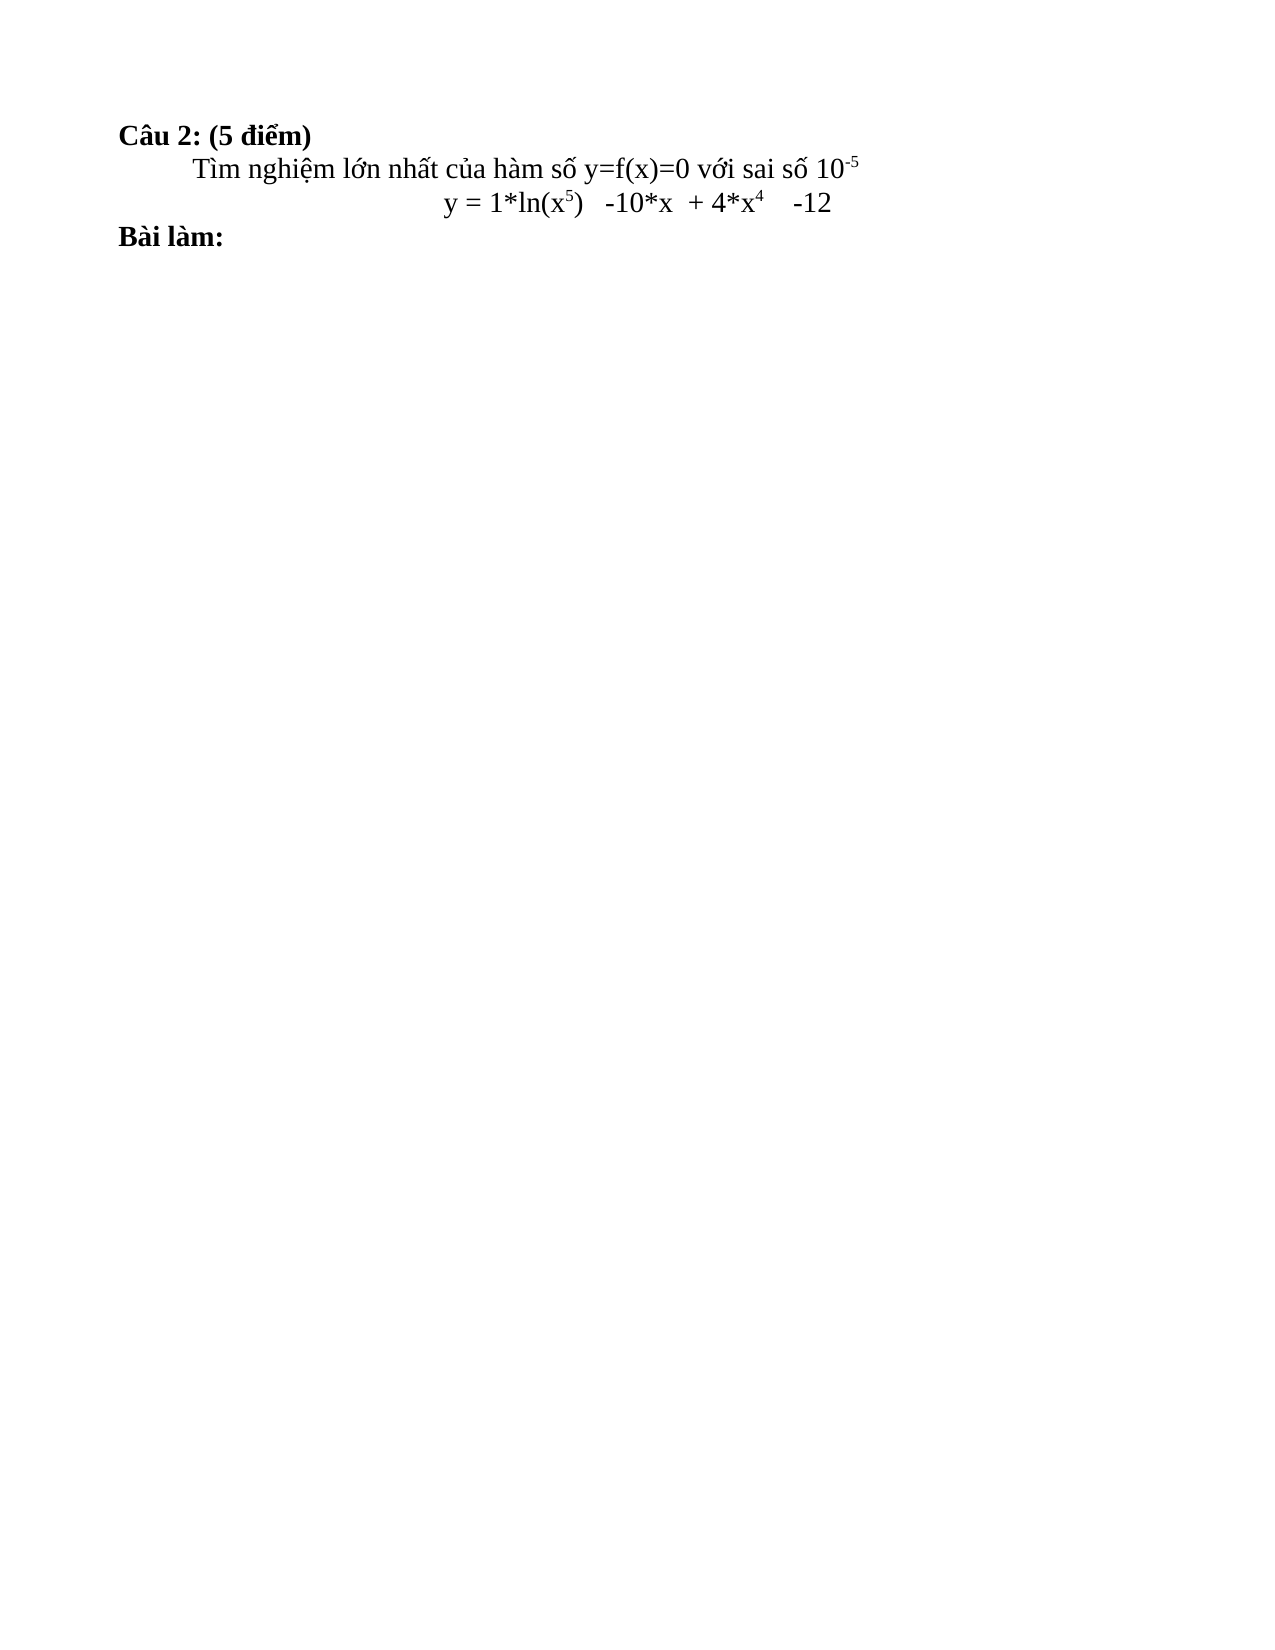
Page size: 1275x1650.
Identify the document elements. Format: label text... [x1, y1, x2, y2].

text y = 1*ln(x5) -10*x + 4*x4 -12 [118, 185, 1157, 219]
text Câu 2: (5 điểm) [118, 118, 1157, 152]
text Bài làm: [118, 219, 1157, 252]
text Tìm nghiệm lớn nhất của hàm số y=f(x)=0 với sai số 10-5 [118, 152, 1157, 185]
